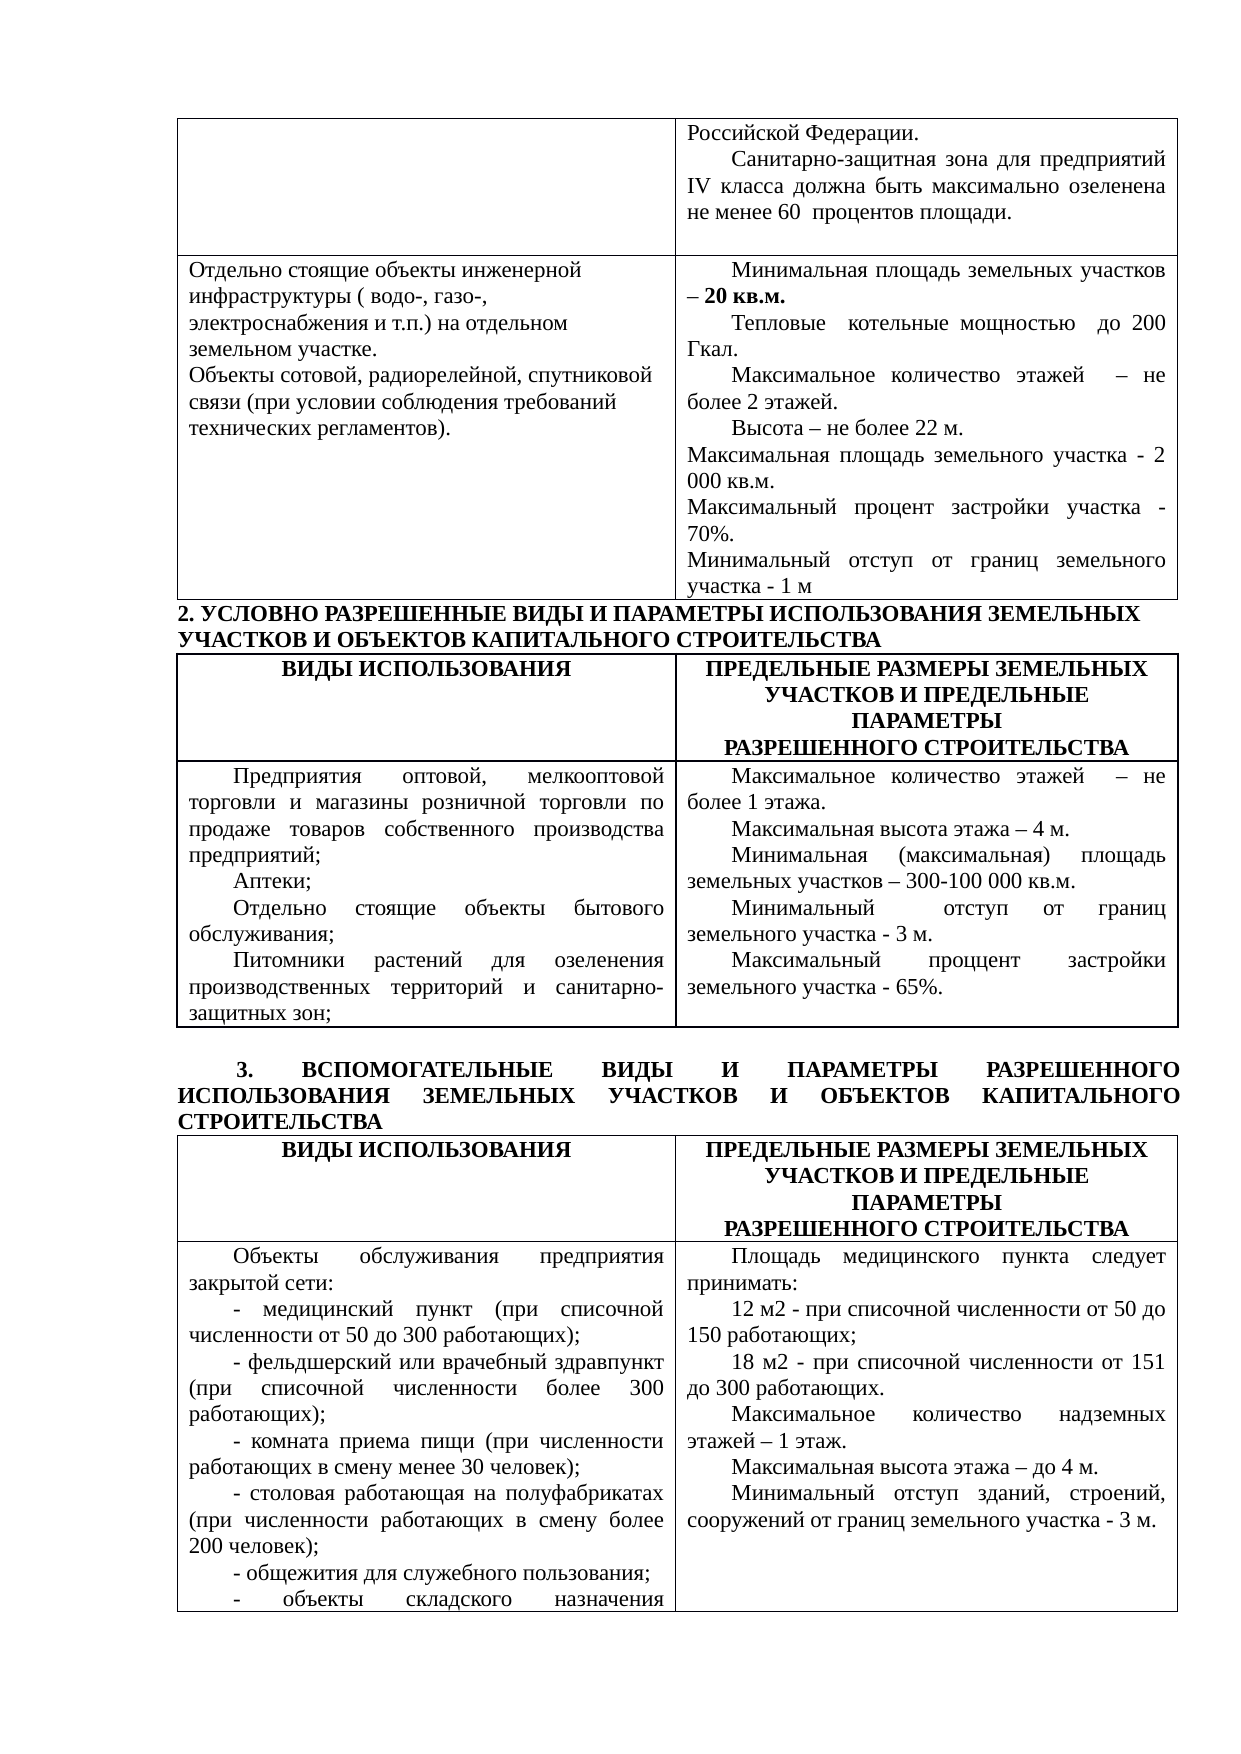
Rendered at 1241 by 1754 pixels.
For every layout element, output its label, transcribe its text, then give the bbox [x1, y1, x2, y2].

text 2. УСЛОВНО РАЗРЕШЕННЫЕ ВИДЫ И ПАРАМЕТРЫ ИСПОЛЬЗОВАНИЯ ЗЕМЕЛЬНЫХ УЧАСТКОВ И ОБЪЕКТОВ КАПИТАЛЬНОГО СТРОИТЕЛЬСТВА [177, 600, 1181, 652]
table_cell Предприятия оптовой, мелкооптовой торговли и магазины розничной торговли по продаже товаров собственного производства предприятий; Аптеки; Отдельно стоящие объекты бытового обслуживания; Питомники растений для озеленения производственных территорий и санитарно-защитных зон; [178, 762, 675, 1026]
table_cell Отдельно стоящие объекты инженерной инфраструктуры ( водо-, газо-, электроснабжения и т.п.) на отдельном земельном участке. Объекты сотовой, радиорелейной, спутниковой связи (при условии соблюдения требований технических регламентов). [178, 256, 675, 599]
table_cell Площадь медицинского пункта следует принимать: 12 м2 - при списочной численности от 50 до 150 работающих; 18 м2 - при списочной численности от 151 до 300 работающих. Максимальное количество надземных этажей – 1 этаж. Максимальная высота этажа – до 4 м. Минимальный отступ зданий, строений, сооружений от границ земельного участка - 3 м. [676, 1242, 1177, 1611]
table_header ПРЕДЕЛЬНЫЕ РАЗМЕРЫ ЗЕМЕЛЬНЫХ УЧАСТКОВ И ПРЕДЕЛЬНЫЕ ПАРАМЕТРЫ РАЗРЕШЕННОГО СТРОИТЕЛЬСТВА [677, 655, 1177, 760]
table_cell Максимальное количество этажей – не более 1 этажа. Максимальная высота этажа – 4 м. Минимальная (максимальная) площадь земельных участков – 300-100 000 кв.м. Минимальный отступ от границ земельного участка - 3 м. Максимальный проццент застройки земельного участка - 65%. [677, 762, 1177, 1026]
table_cell [178, 119, 675, 255]
table_cell Российской Федерации. Санитарно-защитная зона для предприятий IV класса должна быть максимально озеленена не менее 60 процентов площади. [676, 119, 1177, 255]
table_header ВИДЫ ИСПОЛЬЗОВАНИЯ [178, 655, 675, 760]
table_header ВИДЫ ИСПОЛЬЗОВАНИЯ [178, 1136, 675, 1241]
table_cell Минимальная площадь земельных участков – 20 кв.м. Тепловые котельные мощностью до 200 Гкал. Максимальное количество этажей – не более 2 этажей. Высота – не более 22 м. Максимальная площадь земельного участка - 2 000 кв.м. Максимальный процент застройки участка - 70%. Минимальный отступ от границ земельного участка - 1 м [676, 256, 1177, 599]
table_cell Объекты обслуживания предприятия закрытой сети: - медицинский пункт (при списочной численности от 50 до 300 работающих); - фельдшерский или врачебный здравпункт (при списочной численности более 300 работающих); - комната приема пищи (при численности работающих в смену менее 30 человек); - столовая работающая на полуфабрикатах (при численности работающих в смену более 200 человек); - общежития для служебного пользования; - объекты складского назначения [178, 1242, 675, 1611]
text 3. ВСПОМОГАТЕЛЬНЫЕ ВИДЫ И ПАРАМЕТРЫ РАЗРЕШЕННОГО ИСПОЛЬЗОВАНИЯ ЗЕМЕЛЬНЫХ УЧАСТКОВ И ОБЪЕКТОВ КАПИТАЛЬНОГО СТРОИТЕЛЬСТВА [177, 1056, 1181, 1135]
table_header ПРЕДЕЛЬНЫЕ РАЗМЕРЫ ЗЕМЕЛЬНЫХ УЧАСТКОВ И ПРЕДЕЛЬНЫЕ ПАРАМЕТРЫ РАЗРЕШЕННОГО СТРОИТЕЛЬСТВА [676, 1136, 1177, 1241]
